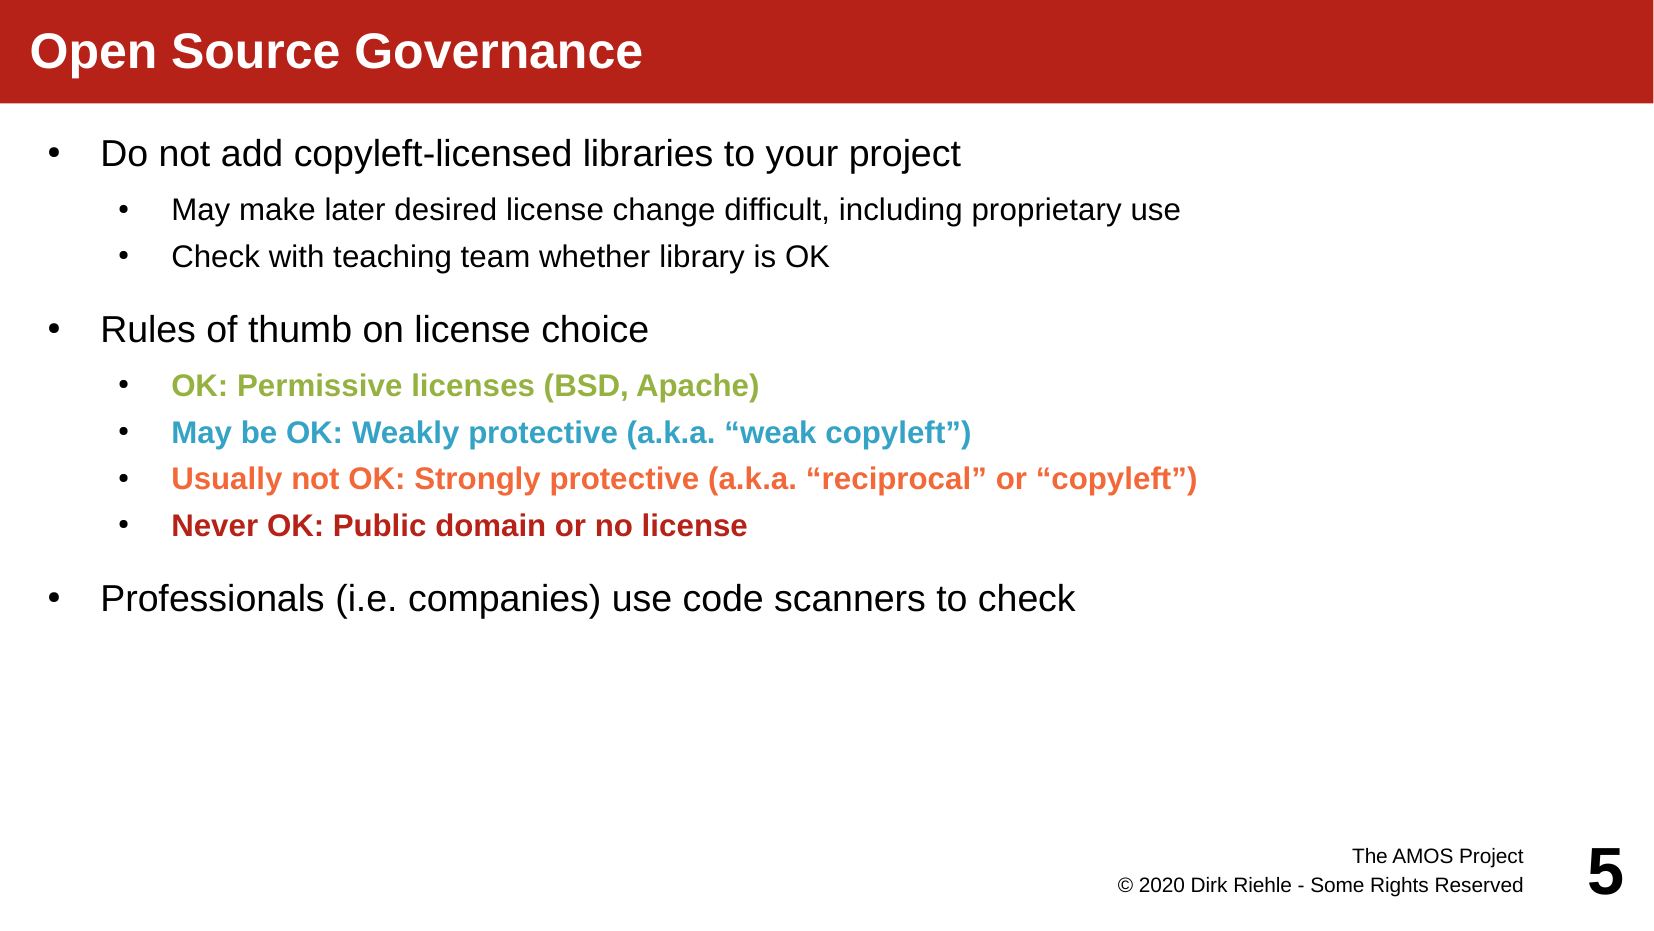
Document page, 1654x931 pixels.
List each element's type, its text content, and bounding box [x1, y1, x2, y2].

list Do not add copyleft-licensed libraries to your project May make later desired license change difficult, including proprietary use Check with teaching team whether library is OK Rules of thumb on license choice OK: Permissive licenses (BSD, Apache) May be OK: Weakly protective (a.k.a. “weak copyleft”) Usually not OK: Strongly protective (a.k.a. “reciprocal” or “copyleft”) Never OK: Public domain or no license Professionals (i.e. companies) use code scanners to check [29, 132, 1625, 798]
title Open Source Governance [0, 0, 1654, 104]
